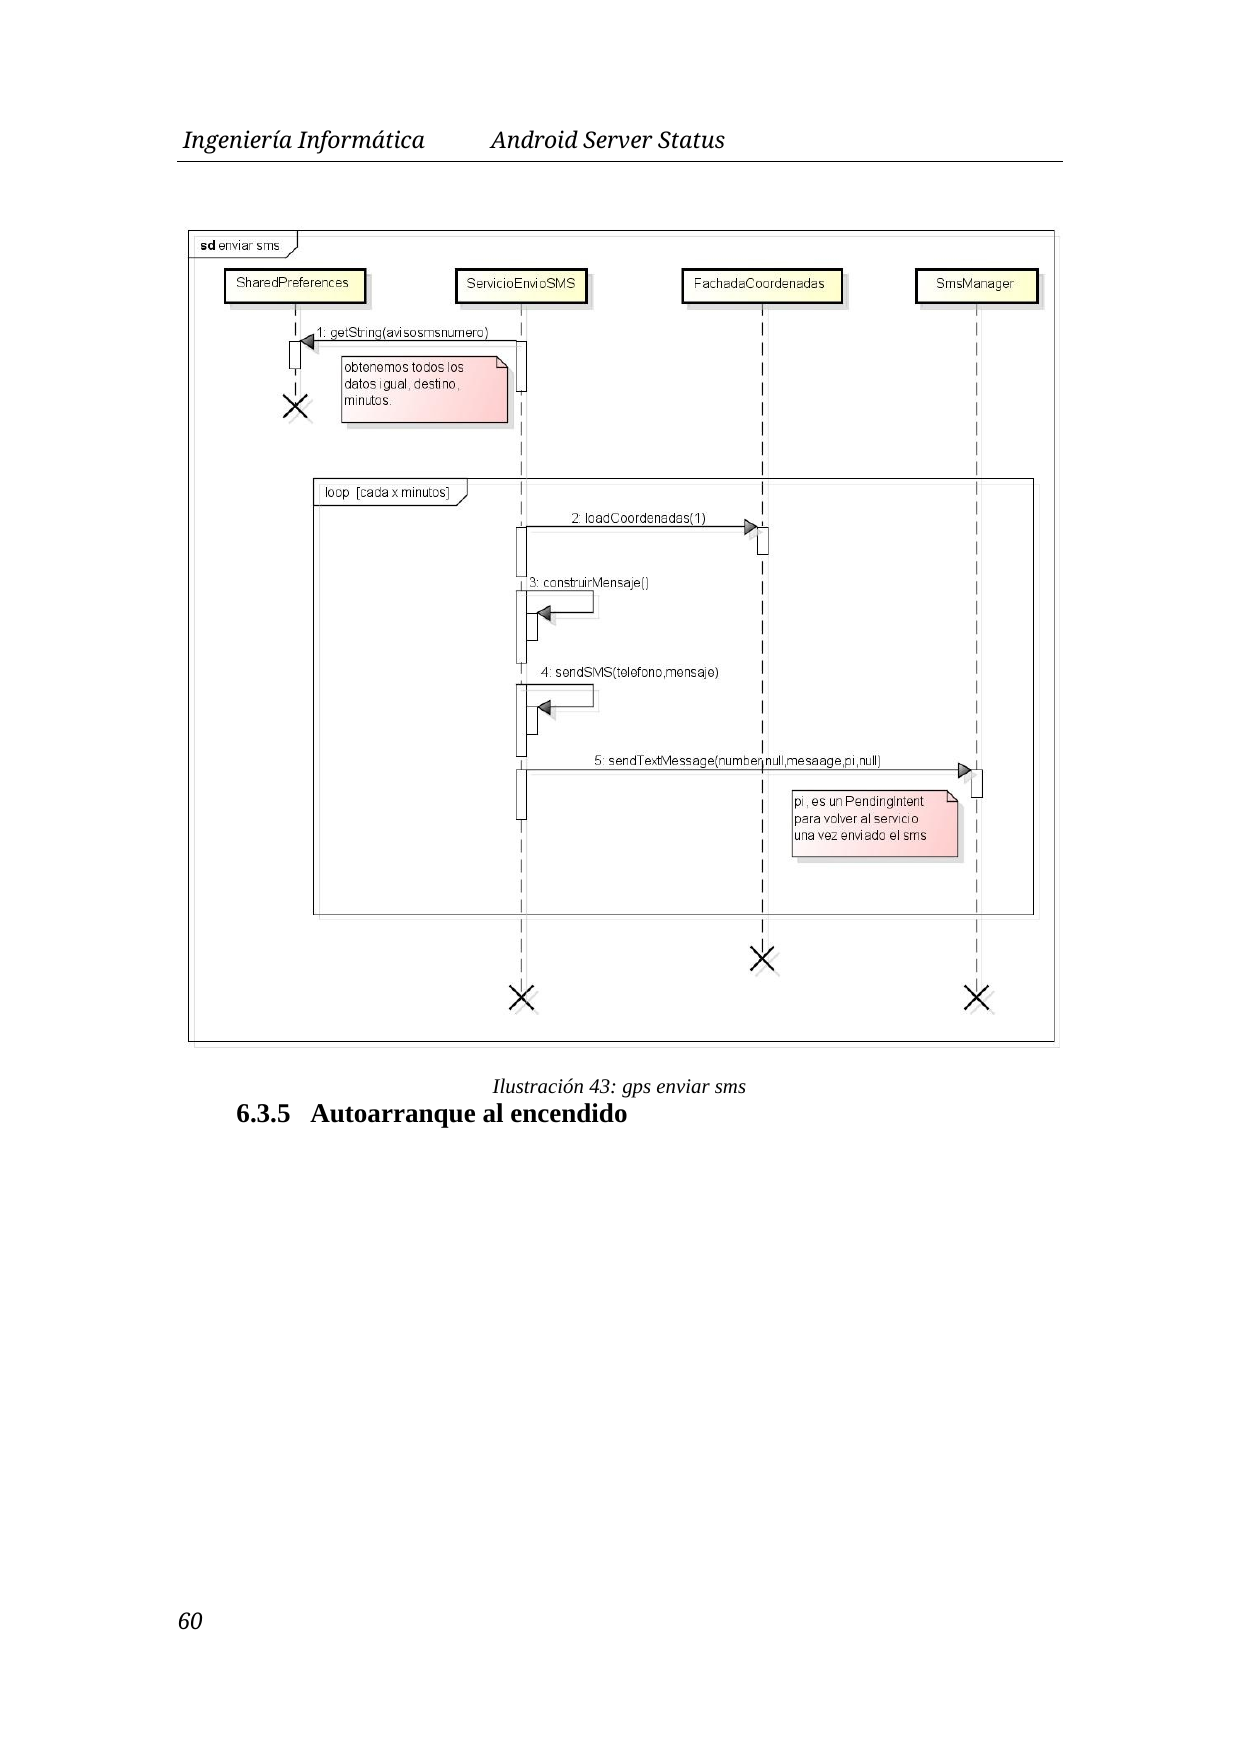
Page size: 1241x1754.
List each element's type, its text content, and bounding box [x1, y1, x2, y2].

picture [177, 219, 1064, 1074]
subtitle Autoarranque al encendido [236, 1098, 1004, 1129]
text Ilustración 43: gps enviar sms [177, 1074, 1063, 1098]
